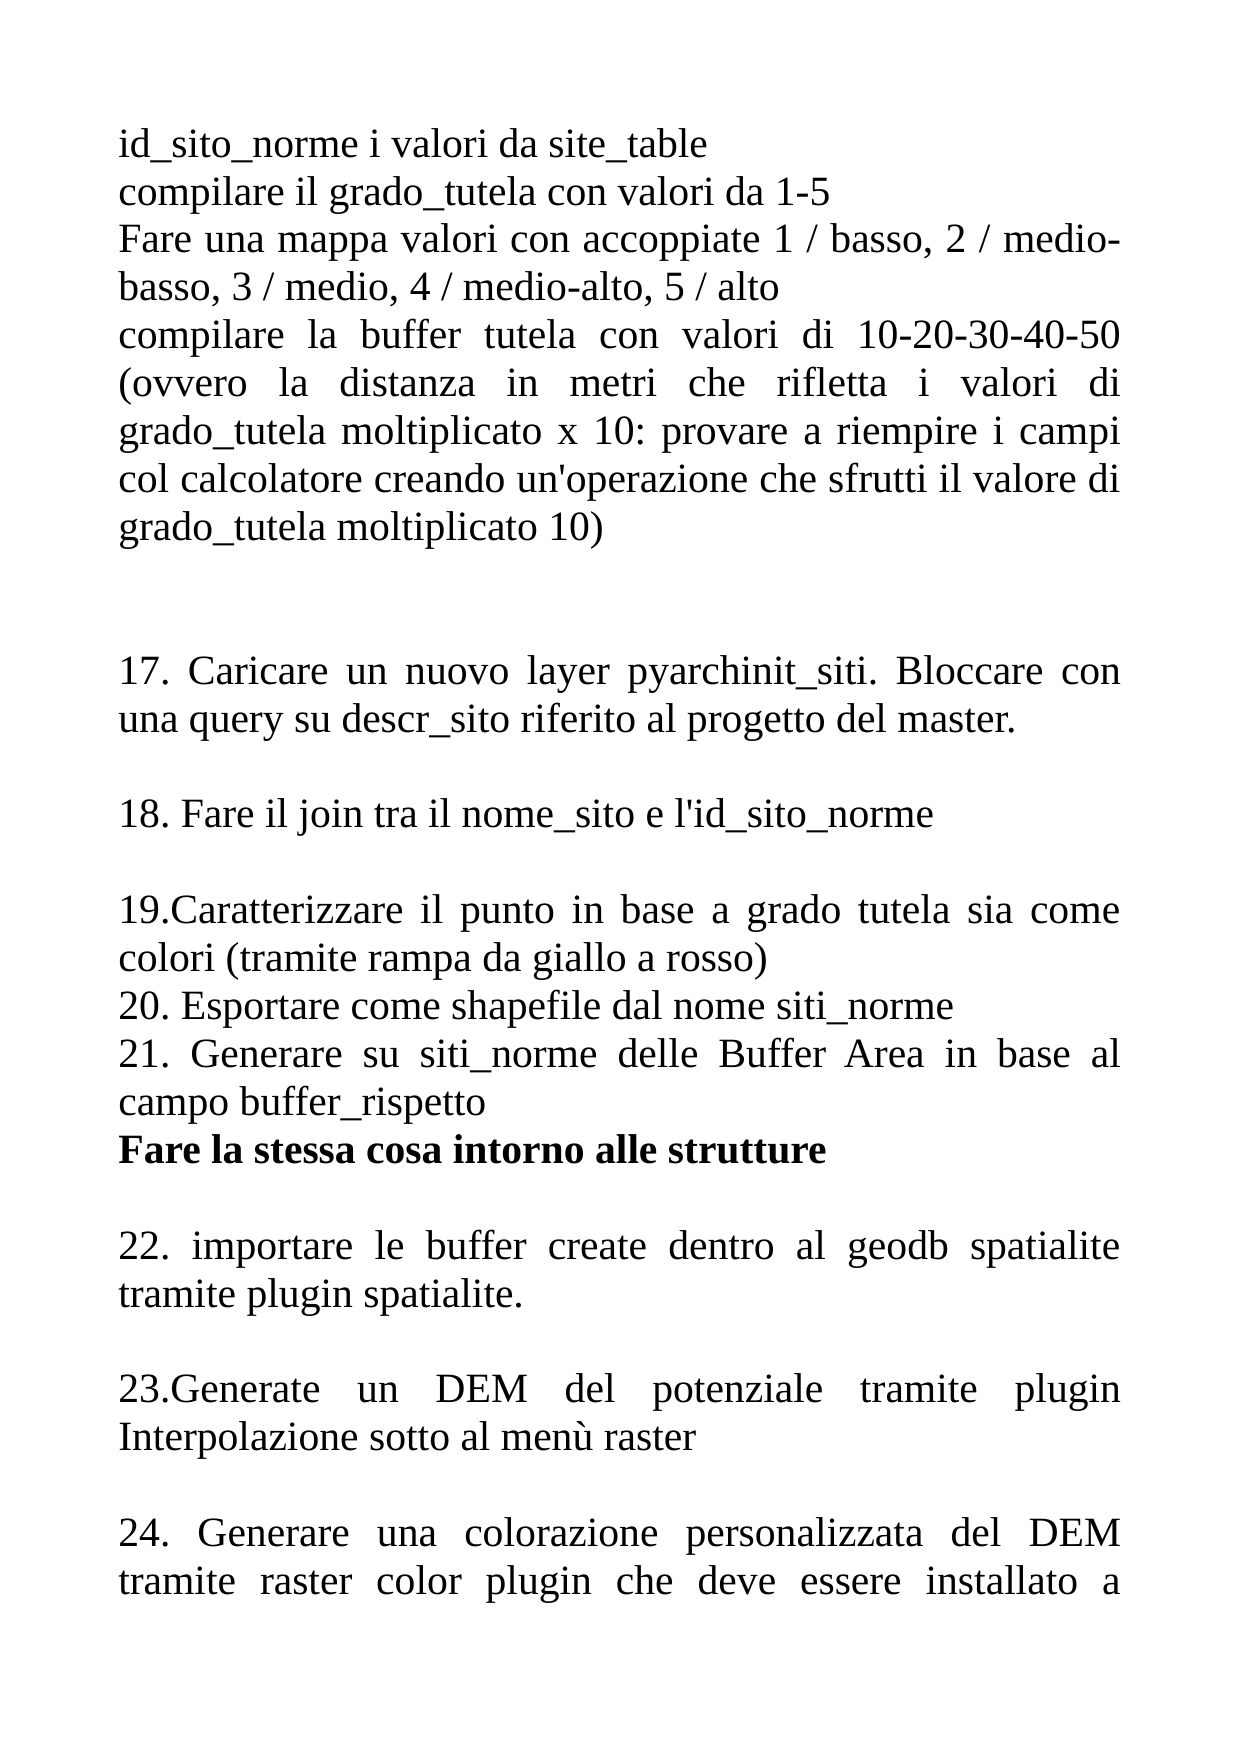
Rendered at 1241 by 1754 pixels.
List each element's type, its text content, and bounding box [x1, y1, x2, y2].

text 18. Fare il join tra il nome_sito e l'id_sito_norme [118, 789, 1122, 837]
text compilare la buffer tutela con valori di 10-20-30-40-50 (ovvero la distanza in metri che rifletta i valori di grado_tutela moltiplicato x 10: provare a riempire i campi col calcolatore creando un'operazione che sfrutti il valore di grado_tutela moltiplicato 10) [118, 310, 1122, 549]
text Fare la stessa cosa intorno alle strutture [118, 1124, 1122, 1172]
text 23.Generate un DEM del potenziale tramite plugin Interpolazione sotto al menù raster [118, 1364, 1122, 1460]
text 22. importare le buffer create dentro al geodb spatialite tramite plugin spatialite. [118, 1220, 1122, 1316]
text 17. Caricare un nuovo layer pyarchinit_siti. Bloccare con una query su descr_sito riferito al progetto del master. [118, 645, 1122, 741]
text id_sito_norme i valori da site_table [118, 118, 1122, 166]
text 24. Generare una colorazione personalizzata del DEM tramite raster color plugin che deve essere installato a [118, 1508, 1122, 1603]
text 21. Generare su siti_norme delle Buffer Area in base al campo buffer_rispetto [118, 1028, 1122, 1124]
text Fare una mappa valori con accoppiate 1 / basso, 2 / medio-basso, 3 / medio, 4 / medio-alto, 5 / alto [118, 214, 1122, 310]
text 19.Caratterizzare il punto in base a grado tutela sia come colori (tramite rampa da giallo a rosso) [118, 885, 1122, 981]
text compilare il grado_tutela con valori da 1-5 [118, 166, 1122, 214]
text 20. Esportare come shapefile dal nome siti_norme [118, 981, 1122, 1028]
